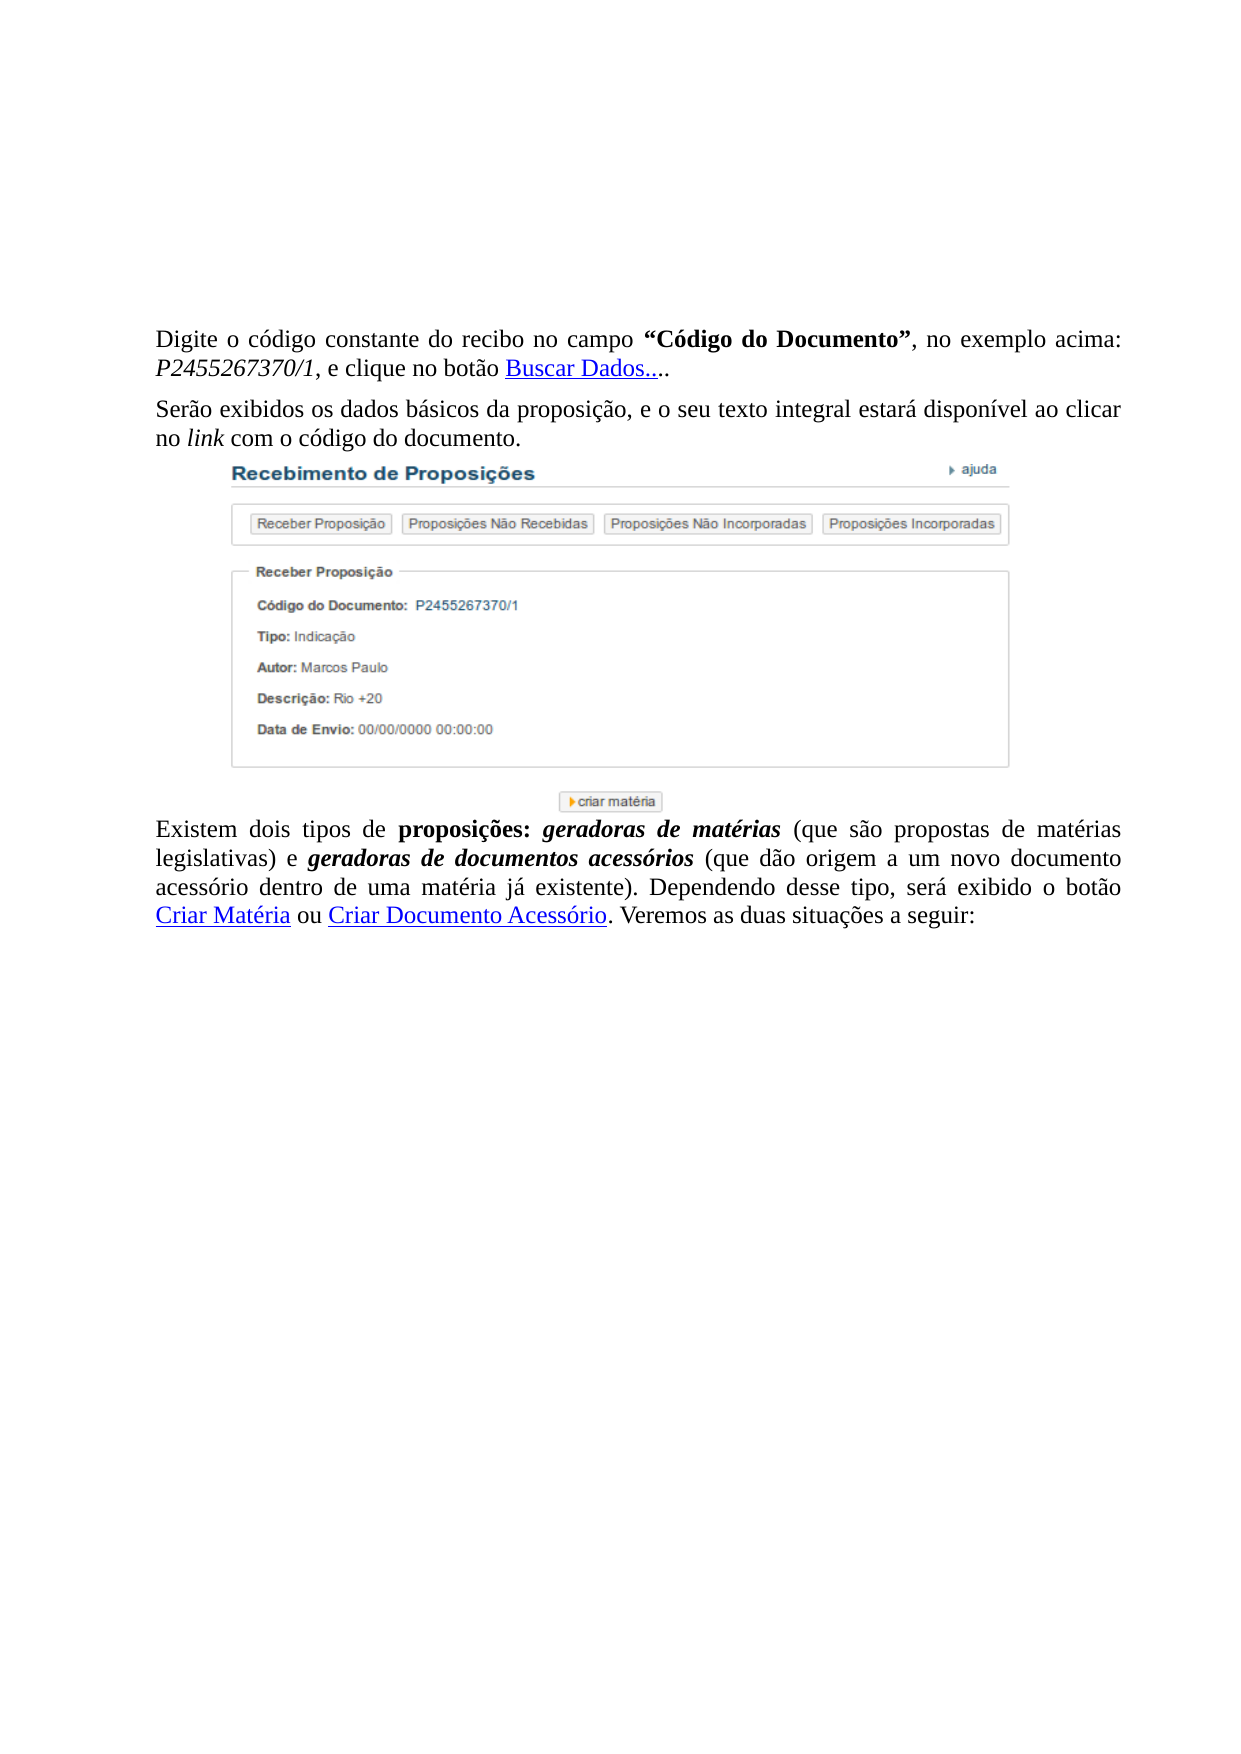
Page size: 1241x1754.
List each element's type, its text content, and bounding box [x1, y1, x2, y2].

text Serão exibidos os dados básicos da proposição, e o seu texto integral estará disponível ao clicar no link com o código do documento. [155, 394, 1122, 452]
picture [230, 464, 1011, 815]
text Existem dois tipos de proposições: geradoras de matérias (que são propostas de matérias legislativas) e geradoras de documentos acessórios (que dão origem a um novo documento acessório dentro de uma matéria já existente). Dependendo desse tipo, será exibido o botão Criar Matéria ou Criar Documento Acessório. Veremos as duas situações a seguir: [155, 815, 1122, 929]
text Digite o código constante do recibo no campo “Código do Documento”, no exemplo acima: P2455267370/1, e clique no botão Buscar Dados.... [155, 324, 1122, 382]
